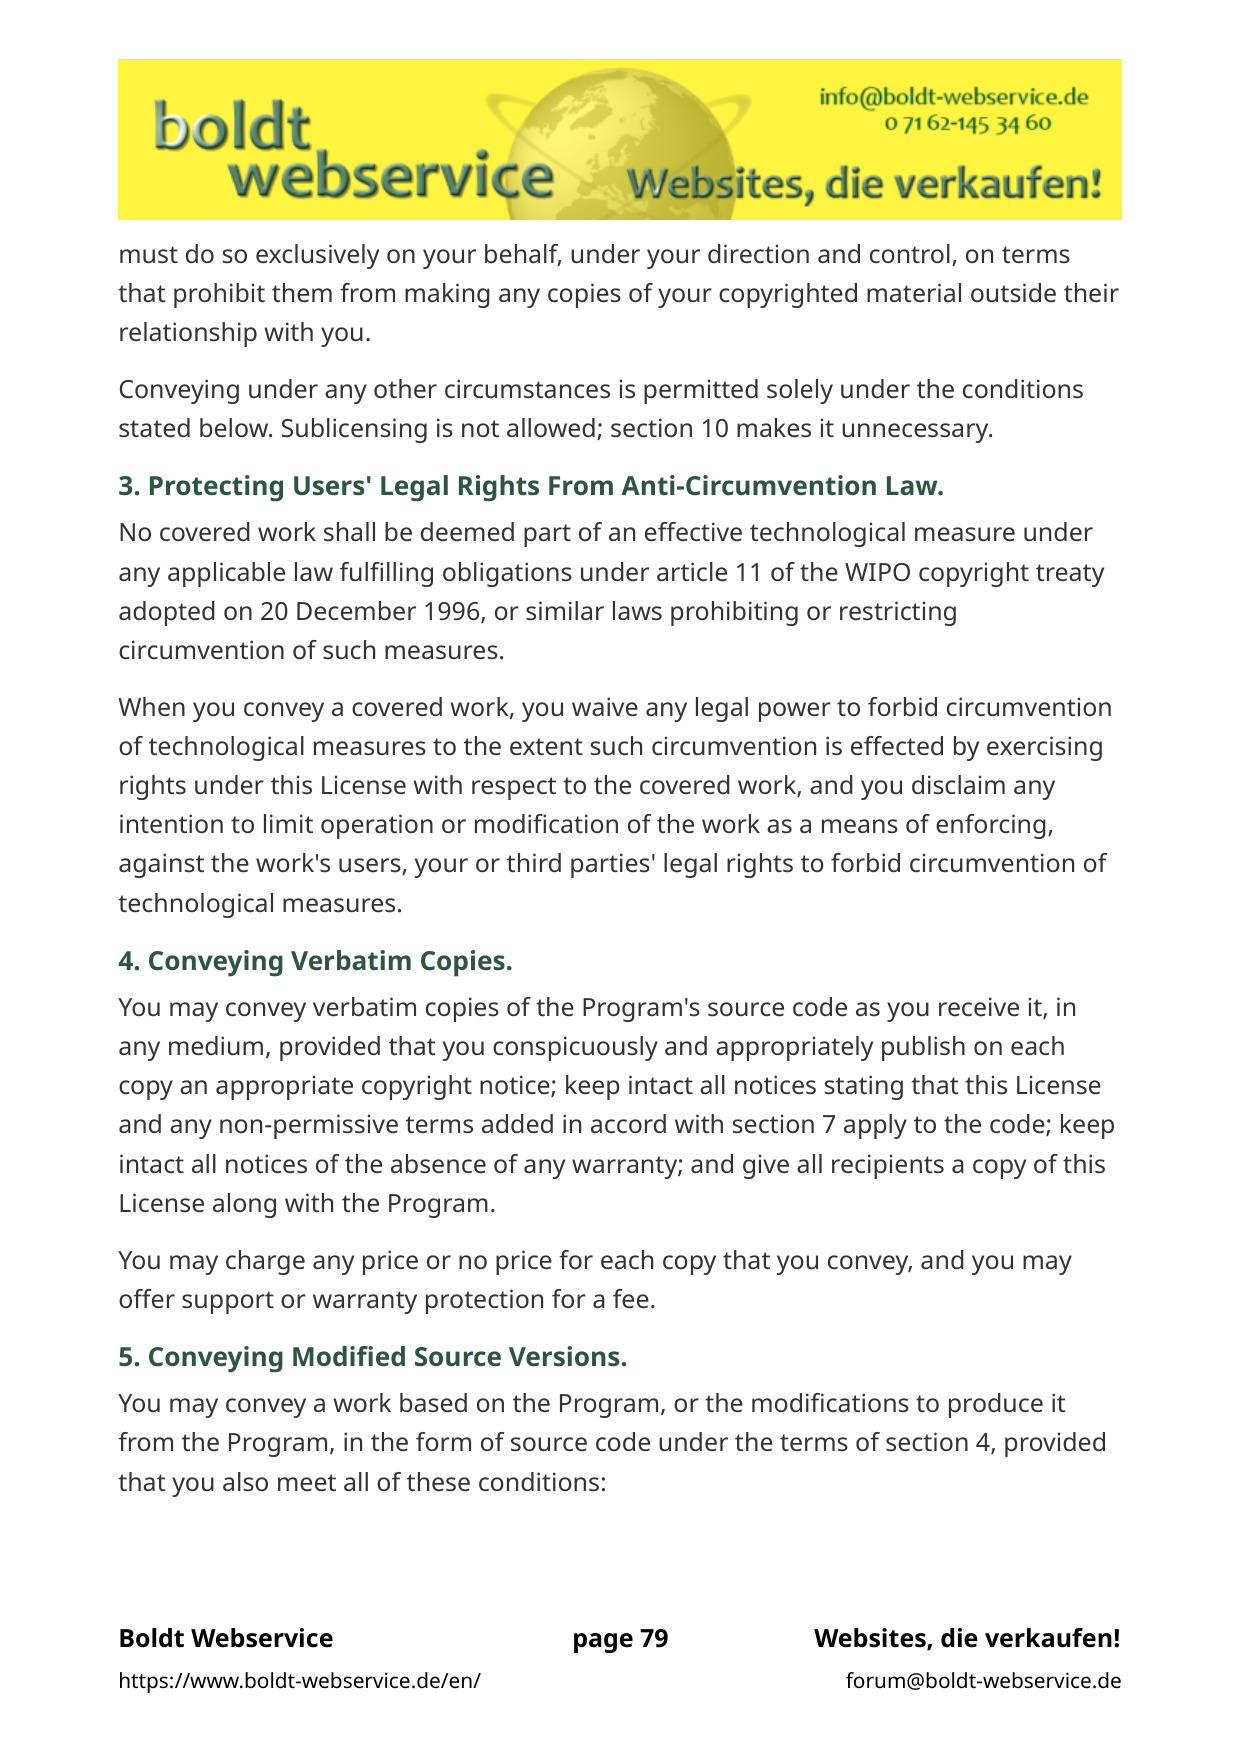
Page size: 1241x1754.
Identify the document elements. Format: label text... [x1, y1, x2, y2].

text Conveying under any other circumstances is permitted solely under the conditions stated below. Sublicensing is not allowed; section 10 makes it unnecessary. [118, 371, 1122, 445]
subtitle 5. Conveying Modified Source Versions. [118, 1338, 1122, 1374]
text You may convey a work based on the Program, or the modifications to produce it from the Program, in the form of source code under the terms of section 4, provided that you also meet all of these conditions: [118, 1386, 1122, 1498]
picture [118, 59, 1123, 220]
text You may convey verbatim copies of the Program's source code as you receive it, in any medium, provided that you conspicuously and appropriately publish on each copy an appropriate copyright notice; keep intact all notices stating that this License and any non-permissive terms added in accord with section 7 apply to the code; keep intact all notices of the absence of any warranty; and give all recipients a copy of this License along with the Program. [118, 989, 1122, 1219]
subtitle 3. Protecting Users' Legal Rights From Anti-Circumvention Law. [118, 467, 1122, 503]
subtitle 4. Conveying Verbatim Copies. [118, 942, 1122, 978]
text must do so exclusively on your behalf, under your direction and control, on terms that prohibit them from making any copies of your copyrighted material outside their relationship with you. [118, 236, 1122, 349]
text You may charge any price or no price for each copy that you convey, and you may offer support or warranty protection for a fee. [118, 1242, 1122, 1316]
text No covered work shall be deemed part of an effective technological measure under any applicable law fulfilling obligations under article 11 of the WIPO copyright treaty adopted on 20 December 1996, or similar laws prohibiting or restricting circumvention of such measures. [118, 515, 1122, 667]
text When you convey a covered work, you waive any legal power to forbid circumvention of technological measures to the extent such circumvention is effected by exercising rights under this License with respect to the covered work, and you disclaim any intention to limit operation or modification of the work as a means of enforcing, against the work's users, your or third parties' legal rights to forbid circumvention of technological measures. [118, 689, 1122, 919]
